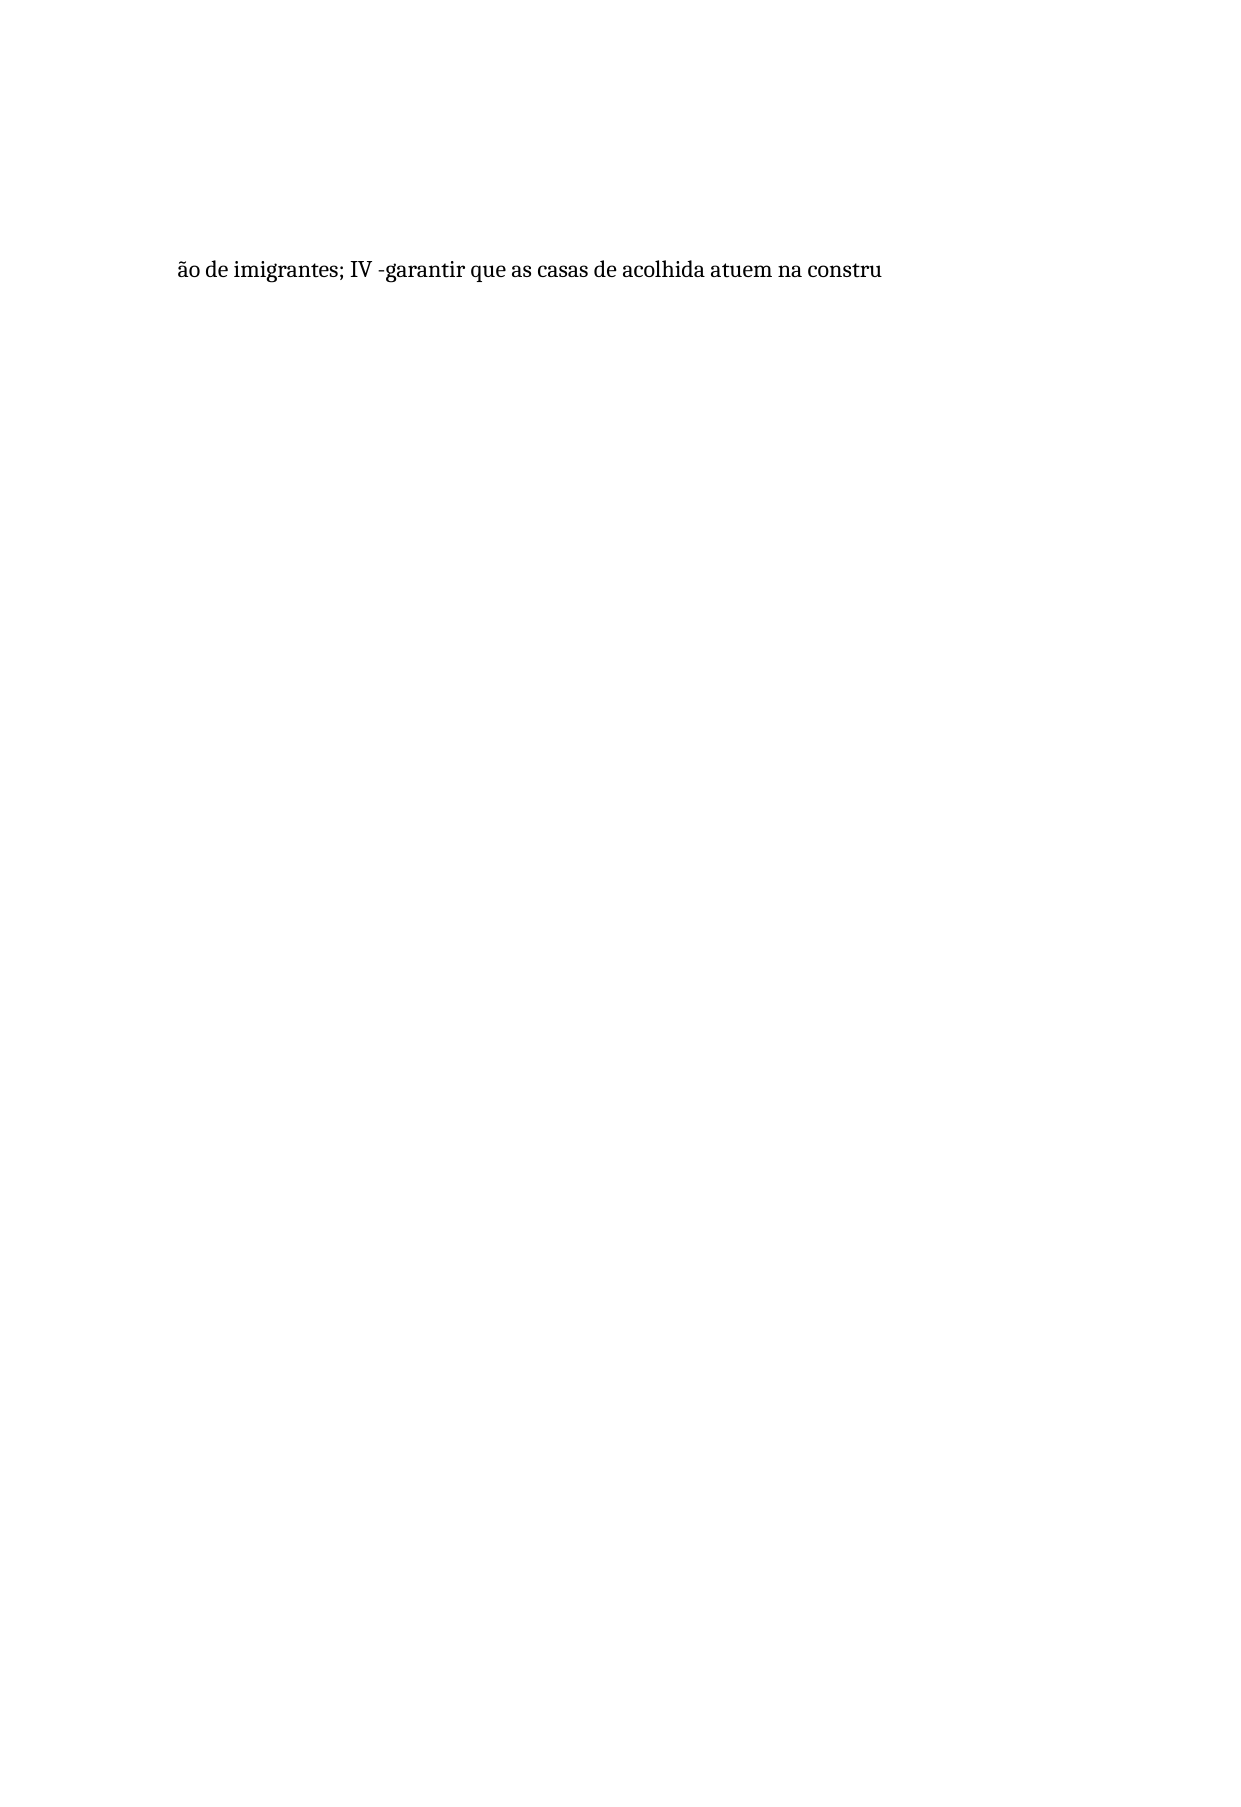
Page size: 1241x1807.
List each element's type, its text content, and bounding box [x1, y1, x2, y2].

text ão de imigrantes; IV -garantir que as casas de acolhida atuem na constru [177, 255, 1068, 283]
